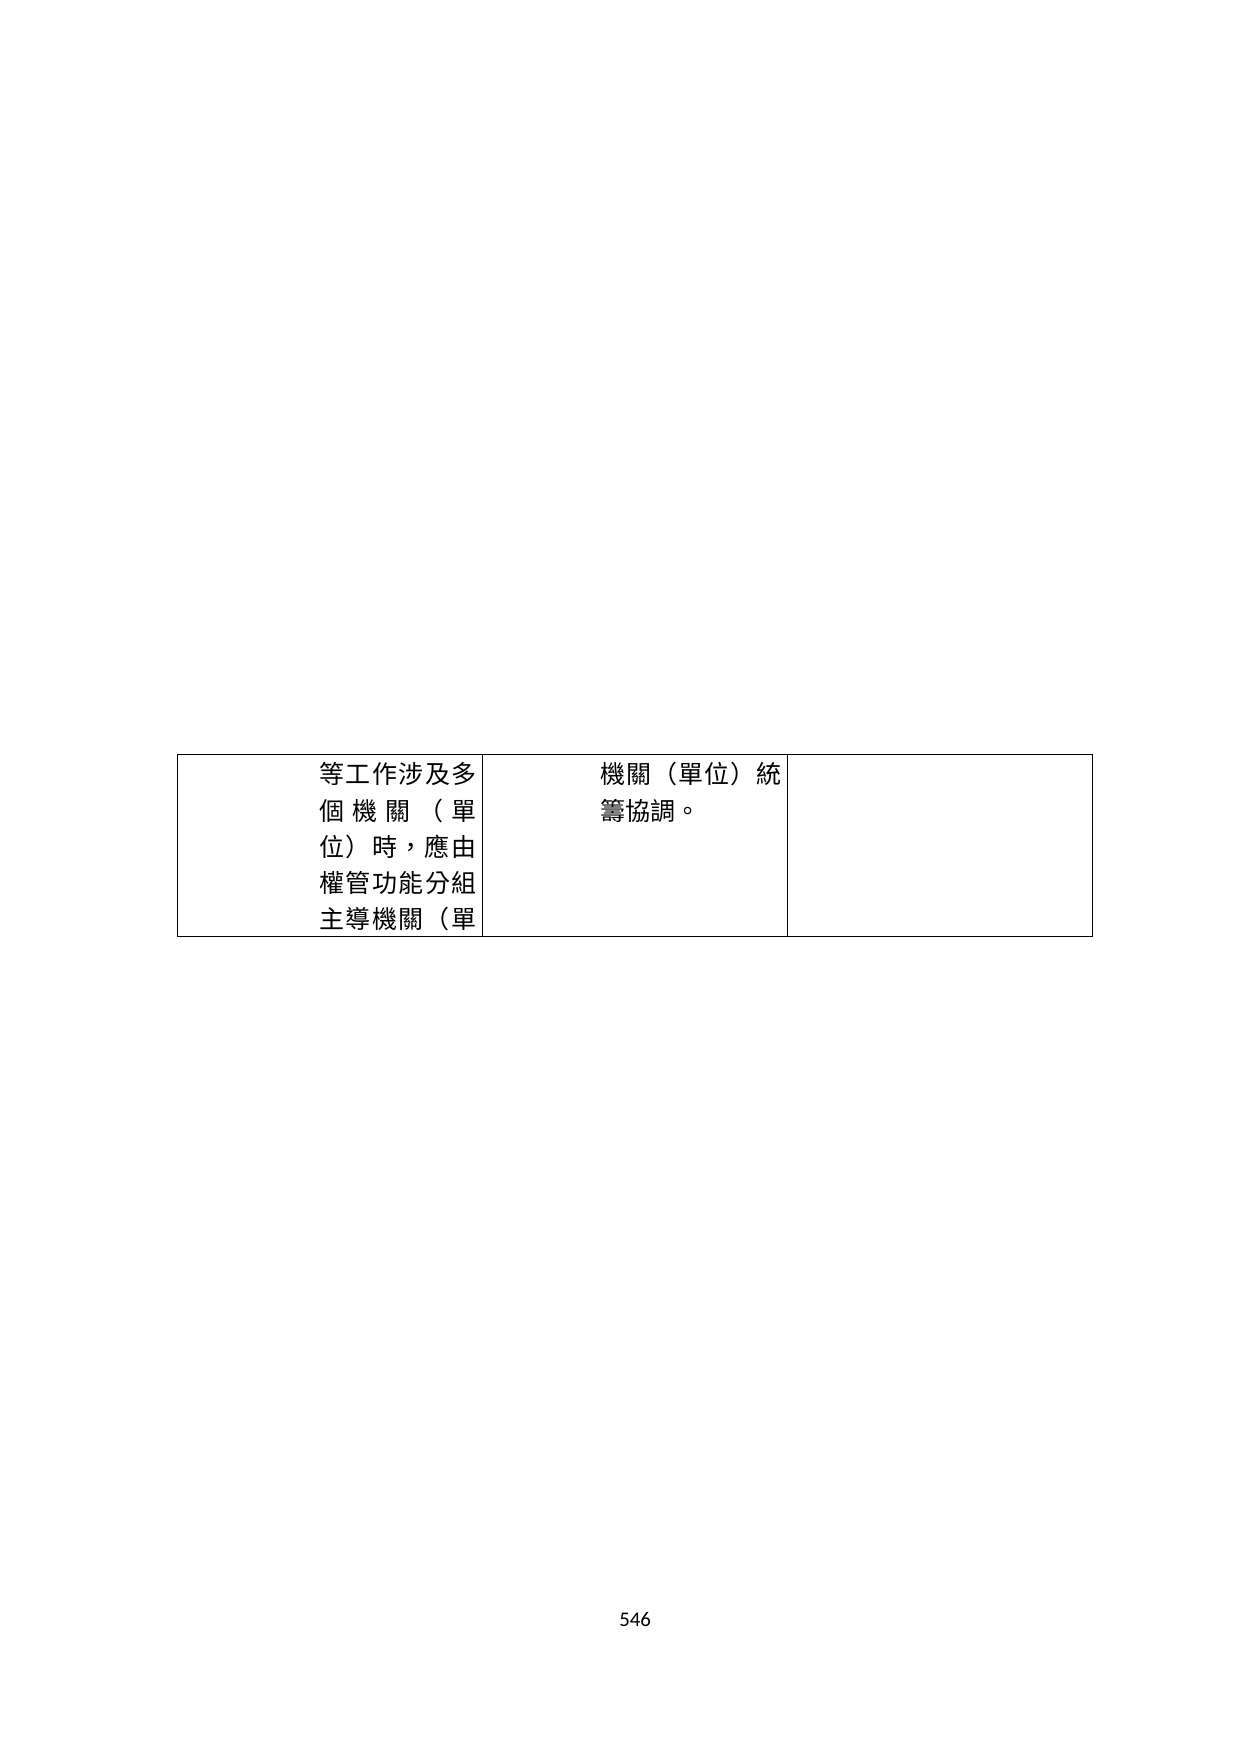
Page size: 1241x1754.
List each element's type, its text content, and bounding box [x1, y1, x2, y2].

table_cell 機關（單位）統籌協調。 [483, 755, 787, 936]
table_cell 等工作涉及多個機關（單位）時，應由權管功能分組主導機關（單 [178, 755, 482, 936]
table_cell [788, 755, 1092, 936]
